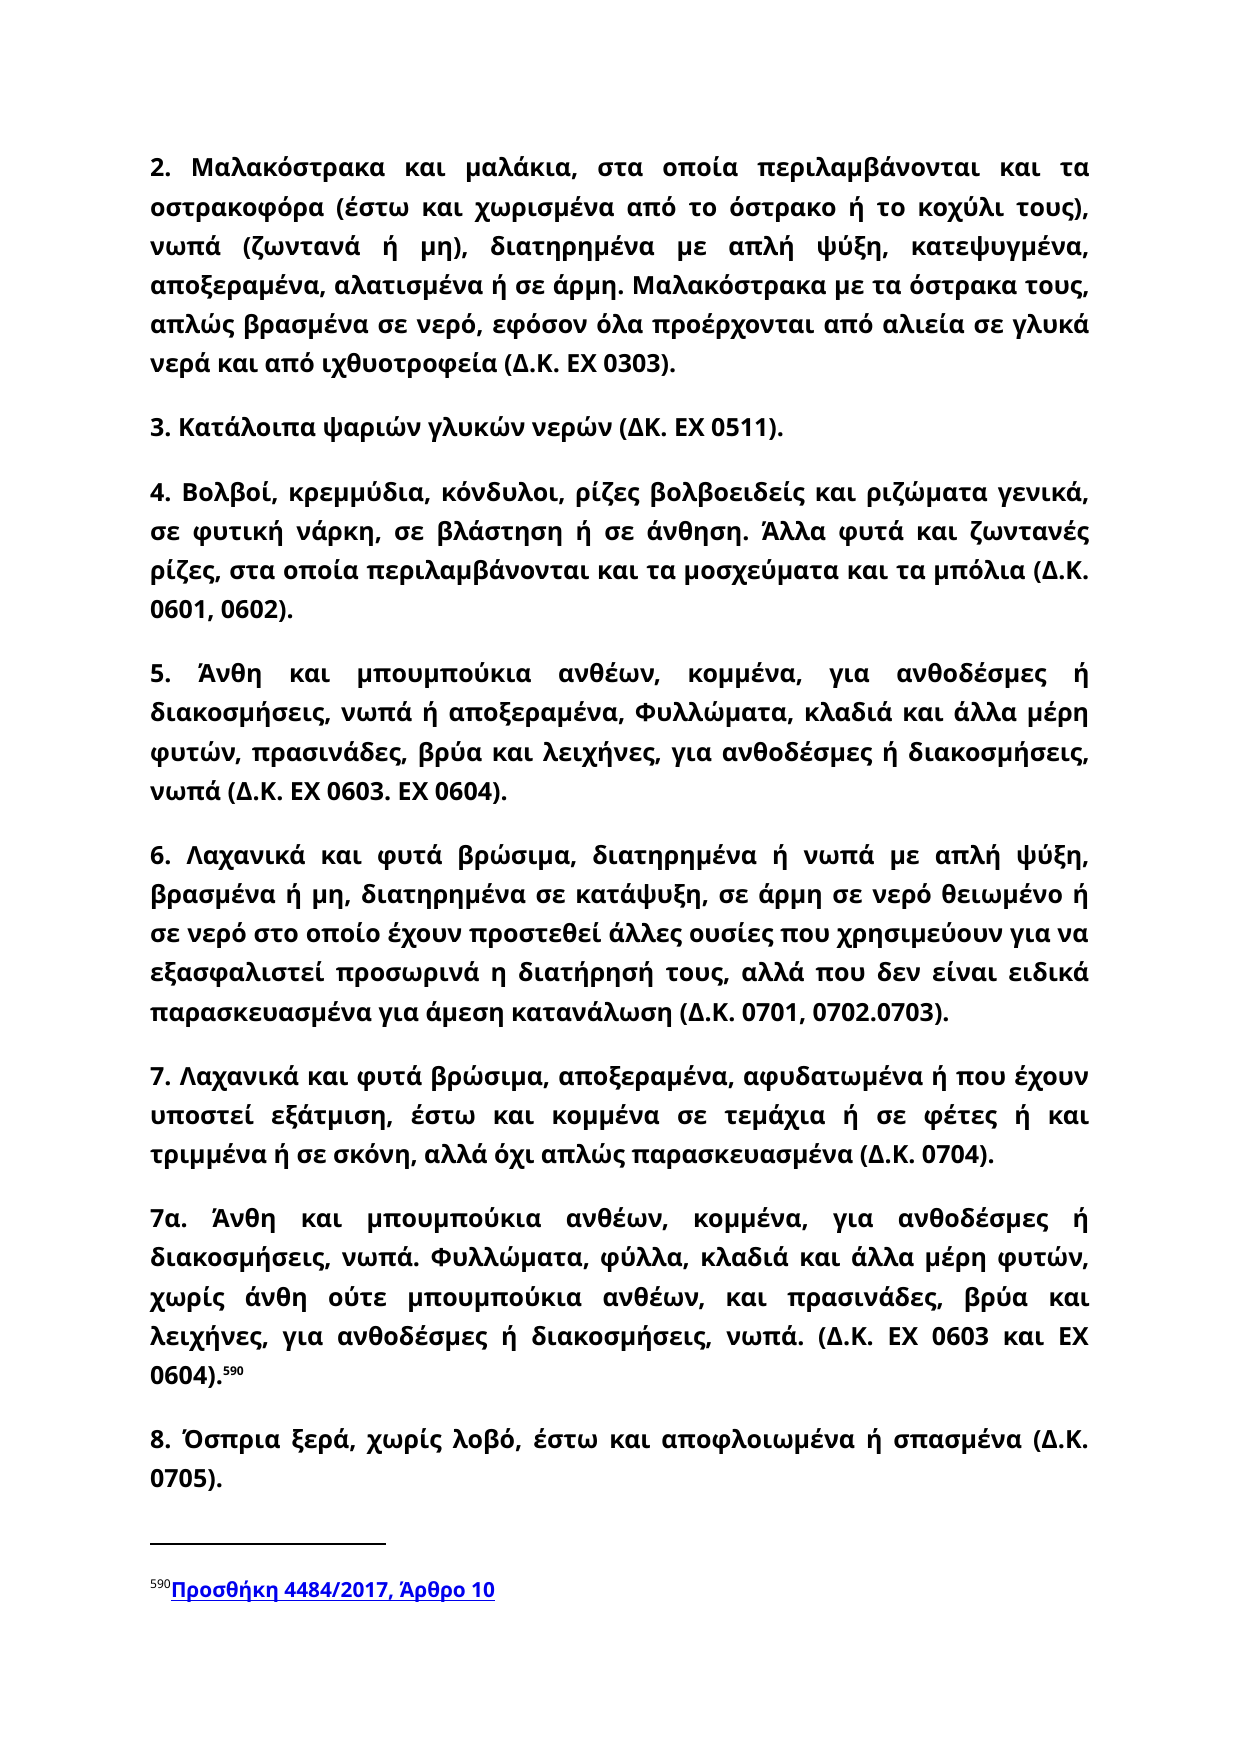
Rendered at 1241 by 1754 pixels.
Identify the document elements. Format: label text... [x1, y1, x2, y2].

text 7α. Άνθη και μπουμπούκια ανθέων, κομμένα, για ανθοδέσμες ή διακοσμήσεις, νωπά. Φυλλώματα, φύλλα, κλαδιά και άλλα μέρη φυτών, χωρίς άνθη ούτε μπουμπούκια ανθέων, και πρασινάδες, βρύα και λειχήνες, για ανθοδέσμες ή διακοσμήσεις, νωπά. (Δ.Κ. ΕΧ 0603 και ΕΧ 0604). [150, 1201, 1090, 1392]
text 2. Μαλακόστρακα και μαλάκια, στα οποία περιλαμβάνονται και τα οστρακοφόρα (έστω και χωρισμένα από το όστρακο ή το κοχύλι τους), νωπά (ζωντανά ή μη), διατηρημένα με απλή ψύξη, κατεψυγμένα, αποξεραμένα, αλατισμένα ή σε άρμη. Μαλακόστρακα με τα όστρακα τους, απλώς βρασμένα σε νερό, εφόσον όλα προέρχονται από αλιεία σε γλυκά νερά και από ιχθυοτροφεία (Δ.Κ. ΕΧ 0303). [150, 150, 1090, 380]
text 8. Όσπρια ξερά, χωρίς λοβό, έστω και αποφλοιωμένα ή σπασμένα (Δ.Κ. 0705). [150, 1422, 1090, 1495]
text 3. Κατάλοιπα ψαριών γλυκών νερών (ΔΚ. ΕΧ 0511). [150, 410, 1090, 444]
text 7. Λαχανικά και φυτά βρώσιμα, αποξεραμένα, αφυδατωμένα ή που έχουν υποστεί εξάτμιση, έστω και κομμένα σε τεμάχια ή σε φέτες ή και τριμμένα ή σε σκόνη, αλλά όχι απλώς παρασκευασμένα (Δ.Κ. 0704). [150, 1058, 1090, 1171]
text 5. Άνθη και μπουμπούκια ανθέων, κομμένα, για ανθοδέσμες ή διακοσμήσεις, νωπά ή αποξεραμένα, Φυλλώματα, κλαδιά και άλλα μέρη φυτών, πρασινάδες, βρύα και λειχήνες, για ανθοδέσμες ή διακοσμήσεις, νωπά (Δ.Κ. ΕΧ 0603. ΕΧ 0604). [150, 656, 1090, 807]
text 4. Βολβοί, κρεμμύδια, κόνδυλοι, ρίζες βολβοειδείς και ριζώματα γενικά, σε φυτική νάρκη, σε βλάστηση ή σε άνθηση. Άλλα φυτά και ζωντανές ρίζες, στα οποία περιλαμβάνονται και τα μοσχεύματα και τα μπόλια (Δ.Κ. 0601, 0602). [150, 474, 1090, 626]
text Προσθήκη 4484/2017, Άρθρο 10 [150, 1576, 1090, 1604]
text 6. Λαχανικά και φυτά βρώσιμα, διατηρημένα ή νωπά με απλή ψύξη, βρασμένα ή μη, διατηρημένα σε κατάψυξη, σε άρμη σε νερό θειωμένο ή σε νερό στο οποίο έχουν προστεθεί άλλες ουσίες που χρησιμεύουν για να εξασφαλιστεί προσωρινά η διατήρησή τους, αλλά που δεν είναι ειδικά παρασκευασμένα για άμεση κατανάλωση (Δ.Κ. 0701, 0702.0703). [150, 837, 1090, 1028]
